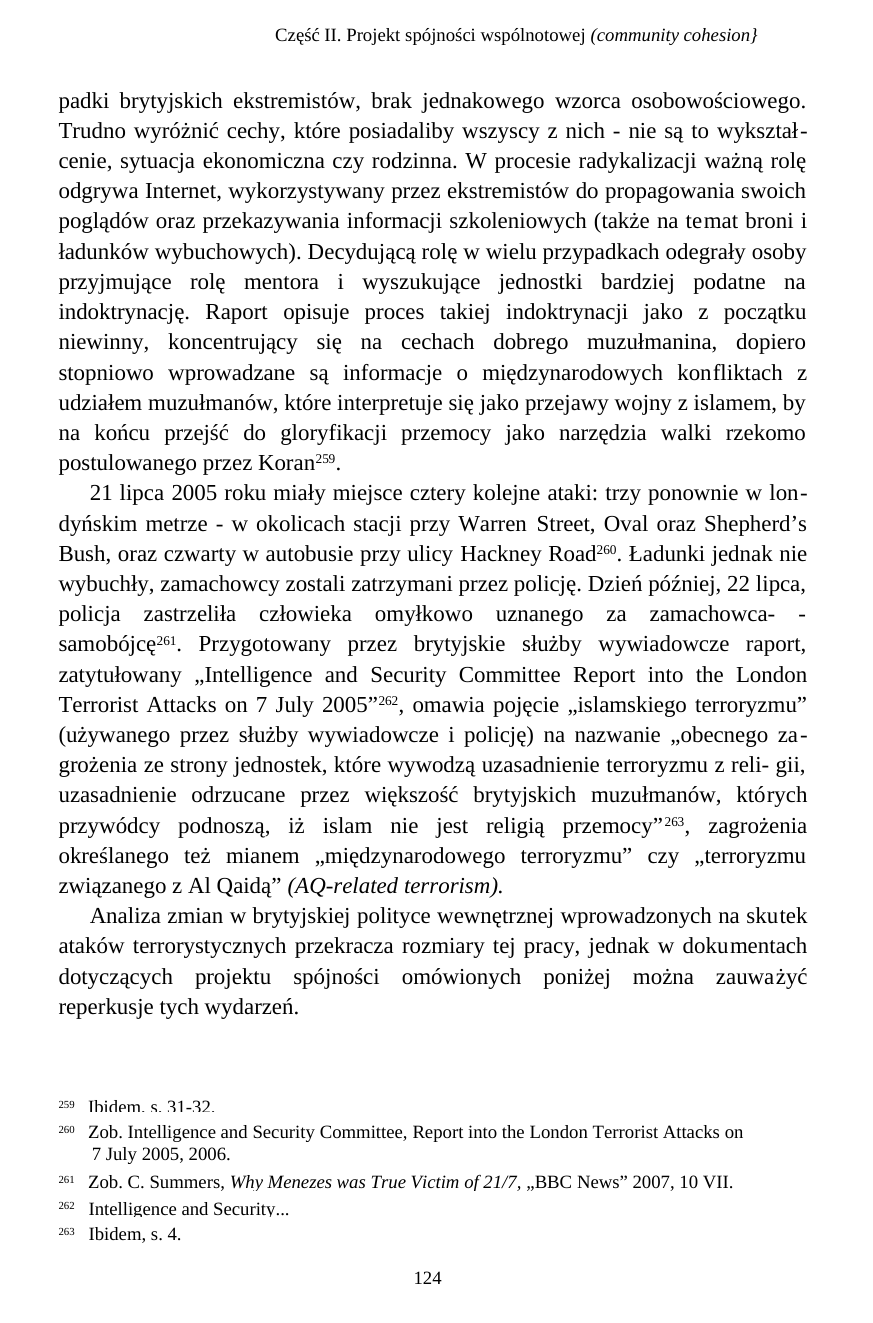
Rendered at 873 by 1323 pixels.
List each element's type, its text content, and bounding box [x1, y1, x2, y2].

text Część II. Projekt spójności wspólnotowej (community cohesion} [275, 24, 815, 45]
text 21 lipca 2005 roku miały miejsce cztery kolejne ataki: trzy ponownie w lon­dyńskim metrze - w okolicach stacji przy Warren Street, Oval oraz Shepherd’s Bush, oraz czwarty w autobusie przy ulicy Hackney Road260. Ładunki jednak nie wybuchły, zamachowcy zostali zatrzymani przez policję. Dzień później, 22 lipca, policja zastrzeliła człowieka omyłkowo uznanego za zamachowca- -samobójcę261. Przygotowany przez brytyjskie służby wywiadowcze raport, zatytułowany „Intelligence and Security Committee Report into the London Terrorist Attacks on 7 July 2005”262, omawia pojęcie „islamskiego terroryzmu” (używanego przez służby wywiadowcze i policję) na nazwanie „obecnego za­grożenia ze strony jednostek, które wywodzą uzasadnienie terroryzmu z reli- gii, uzasadnienie odrzucane przez większość brytyjskich muzułmanów, któ­rych przywódcy podnoszą, iż islam nie jest religią przemocy”263, zagrożenia określanego też mianem „międzynarodowego terroryzmu” czy „terroryzmu związanego z Al Qaidą” (AQ-related terrorism). [58, 479, 807, 898]
text 259 Ibidem, s. 31-32. [58, 1096, 802, 1112]
text padki brytyjskich ekstremistów, brak jednakowego wzorca osobowościowego. Trudno wyróżnić cechy, które posiadaliby wszyscy z nich - nie są to wykształ­cenie, sytuacja ekonomiczna czy rodzinna. W procesie radykalizacji ważną rolę odgrywa Internet, wykorzystywany przez ekstremistów do propagowania swoich poglądów oraz przekazywania informacji szkoleniowych (także na te­mat broni i ładunków wybuchowych). Decydującą rolę w wielu przypadkach odegrały osoby przyjmujące rolę mentora i wyszukujące jednostki bardziej podatne na indoktrynację. Raport opisuje proces takiej indoktrynacji jako z początku niewinny, koncentrujący się na cechach dobrego muzułmanina, dopiero stopniowo wprowadzane są informacje o międzynarodowych kon­fliktach z udziałem muzułmanów, które interpretuje się jako przejawy wojny z islamem, by na końcu przejść do gloryfikacji przemocy jako narzędzia walki rzekomo postulowanego przez Koran259. [58, 87, 807, 476]
text 263 Ibidem, s. 4. [58, 1223, 802, 1243]
text 124 [413, 1267, 450, 1288]
text 262 Intelligence and Security... [58, 1198, 802, 1217]
text 261 Zob. C. Summers, Why Menezes was True Victim of 21/7, „BBC News” 2007, 10 VII. [58, 1171, 802, 1190]
text 260 Zob. Intelligence and Security Committee, Report into the London Terrorist Attacks on [58, 1121, 802, 1143]
text Analiza zmian w brytyjskiej polityce wewnętrznej wprowadzonych na sku­tek ataków terrorystycznych przekracza rozmiary tej pracy, jednak w doku­mentach dotyczących projektu spójności omówionych poniżej można zauwa­żyć reperkusje tych wydarzeń. [58, 902, 807, 1019]
text 7 July 2005, 2006. [58, 1143, 802, 1164]
